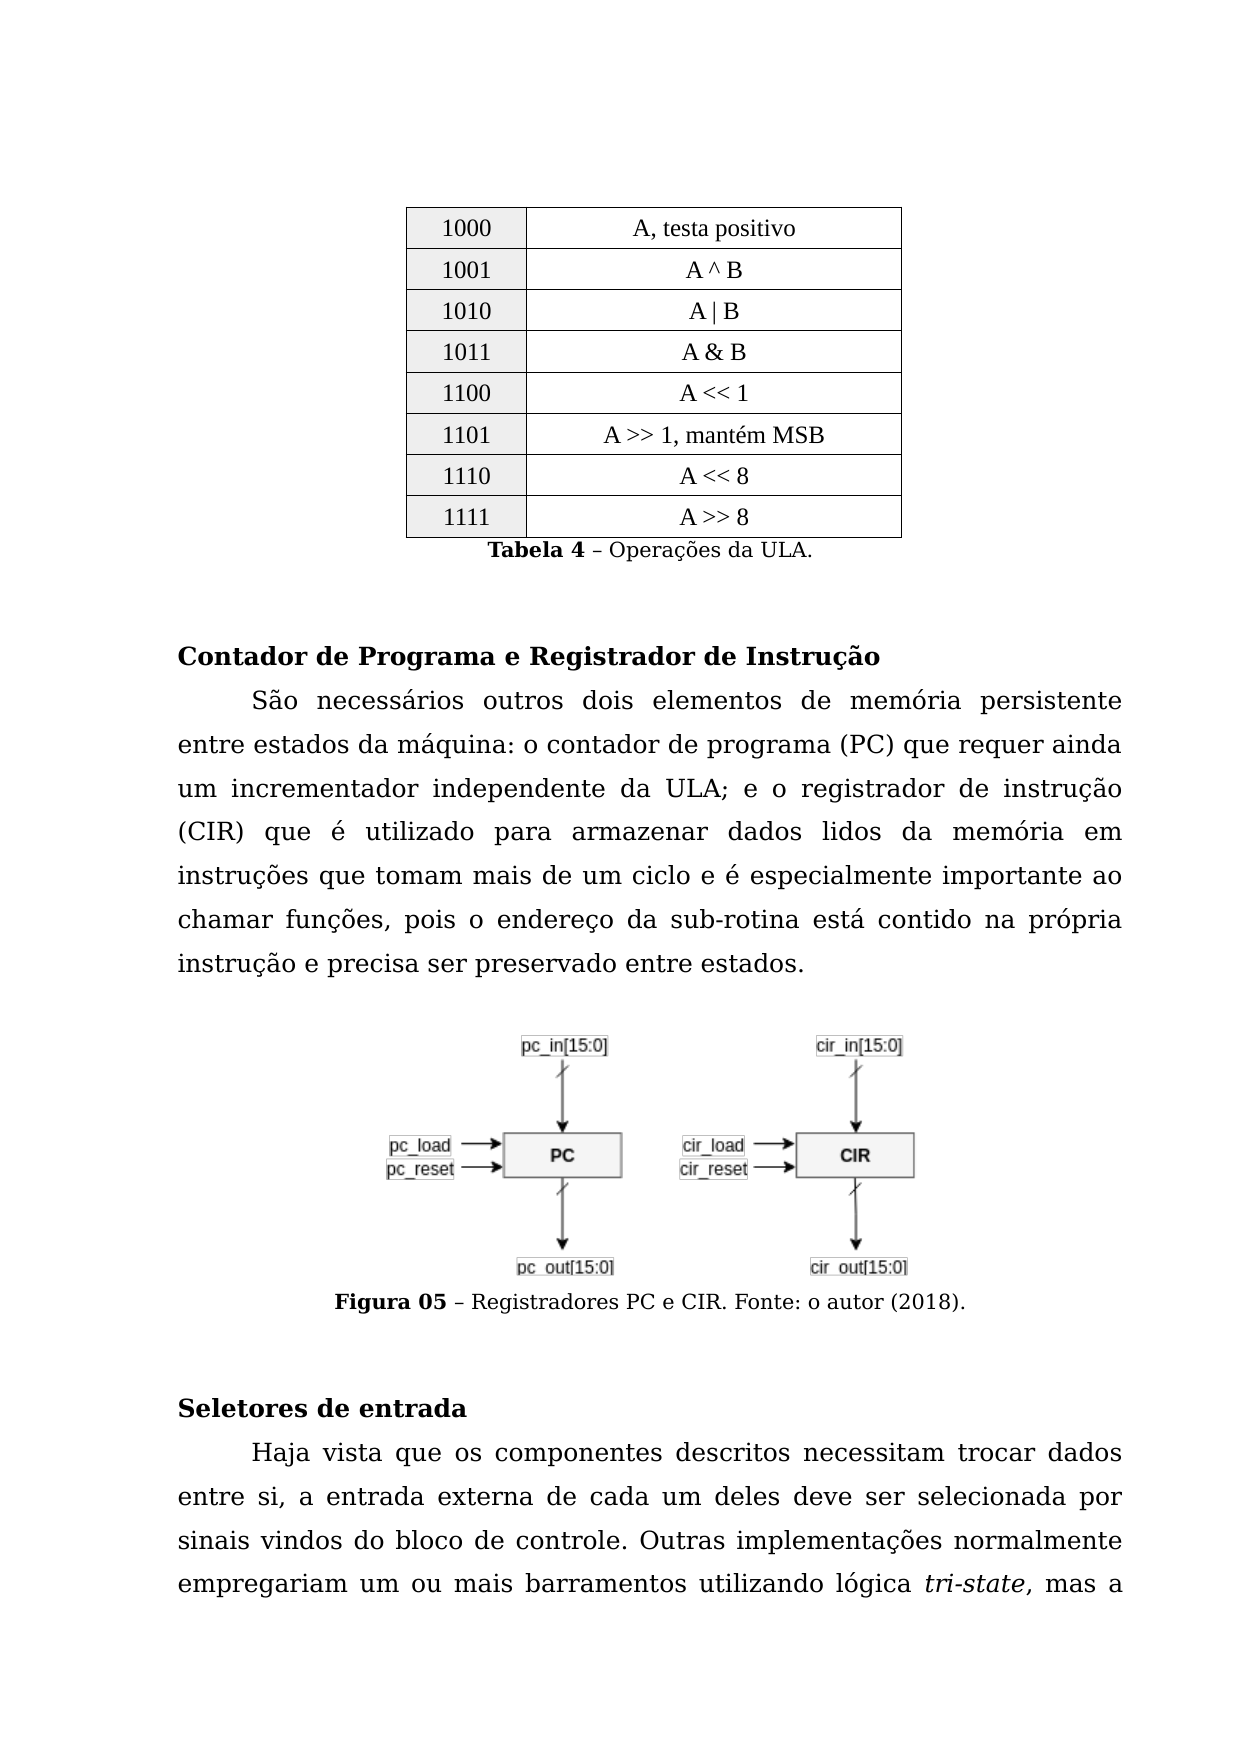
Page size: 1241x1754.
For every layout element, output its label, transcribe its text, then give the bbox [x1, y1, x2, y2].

table_cell 1110 [407, 455, 526, 495]
table_cell 1100 [407, 373, 526, 413]
text São necessários outros dois elementos de memória persistente entre estados da máquina: o contador de programa (PC) que requer ainda um incrementador independente da ULA; e o registrador de instrução (CIR) que é utilizado para armazenar dados lidos da memória em instruções que tomam mais de um ciclo e é especialmente importante ao chamar funções, pois o endereço da sub-rotina está contido na própria instrução e precisa ser preservado entre estados. [177, 686, 1123, 978]
table_cell 1011 [407, 331, 526, 372]
table_cell 1101 [407, 414, 526, 454]
table_cell A, testa positivo [527, 208, 901, 248]
table_cell A << 1 [527, 373, 901, 413]
table_cell A & B [527, 331, 901, 372]
table_cell 1000 [407, 208, 526, 248]
table_cell 1001 [407, 249, 526, 289]
table_cell A << 8 [527, 455, 901, 495]
table_cell A | B [527, 290, 901, 330]
table_cell A ^ B [527, 249, 901, 289]
table_cell 1111 [407, 496, 526, 537]
text Figura 05 – Registradores PC e CIR. Fonte: o autor (2018). [177, 1287, 1123, 1314]
table_cell A >> 1, mantém MSB [527, 414, 901, 454]
text Contador de Programa e Registrador de Instrução [177, 642, 1123, 672]
text Seletores de entrada [177, 1394, 1123, 1424]
picture [369, 1021, 931, 1290]
text Tabela 4 – Operações da ULA. [177, 538, 1123, 562]
text Haja vista que os componentes descritos necessitam trocar dados entre si, a entrada externa de cada um deles deve ser selecionada por sinais vindos do bloco de controle. Outras implementações normalmente empregariam um ou mais barramentos utilizando lógica tri-state, mas a [177, 1438, 1123, 1599]
table_cell A >> 8 [527, 496, 901, 537]
table_cell 1010 [407, 290, 526, 330]
